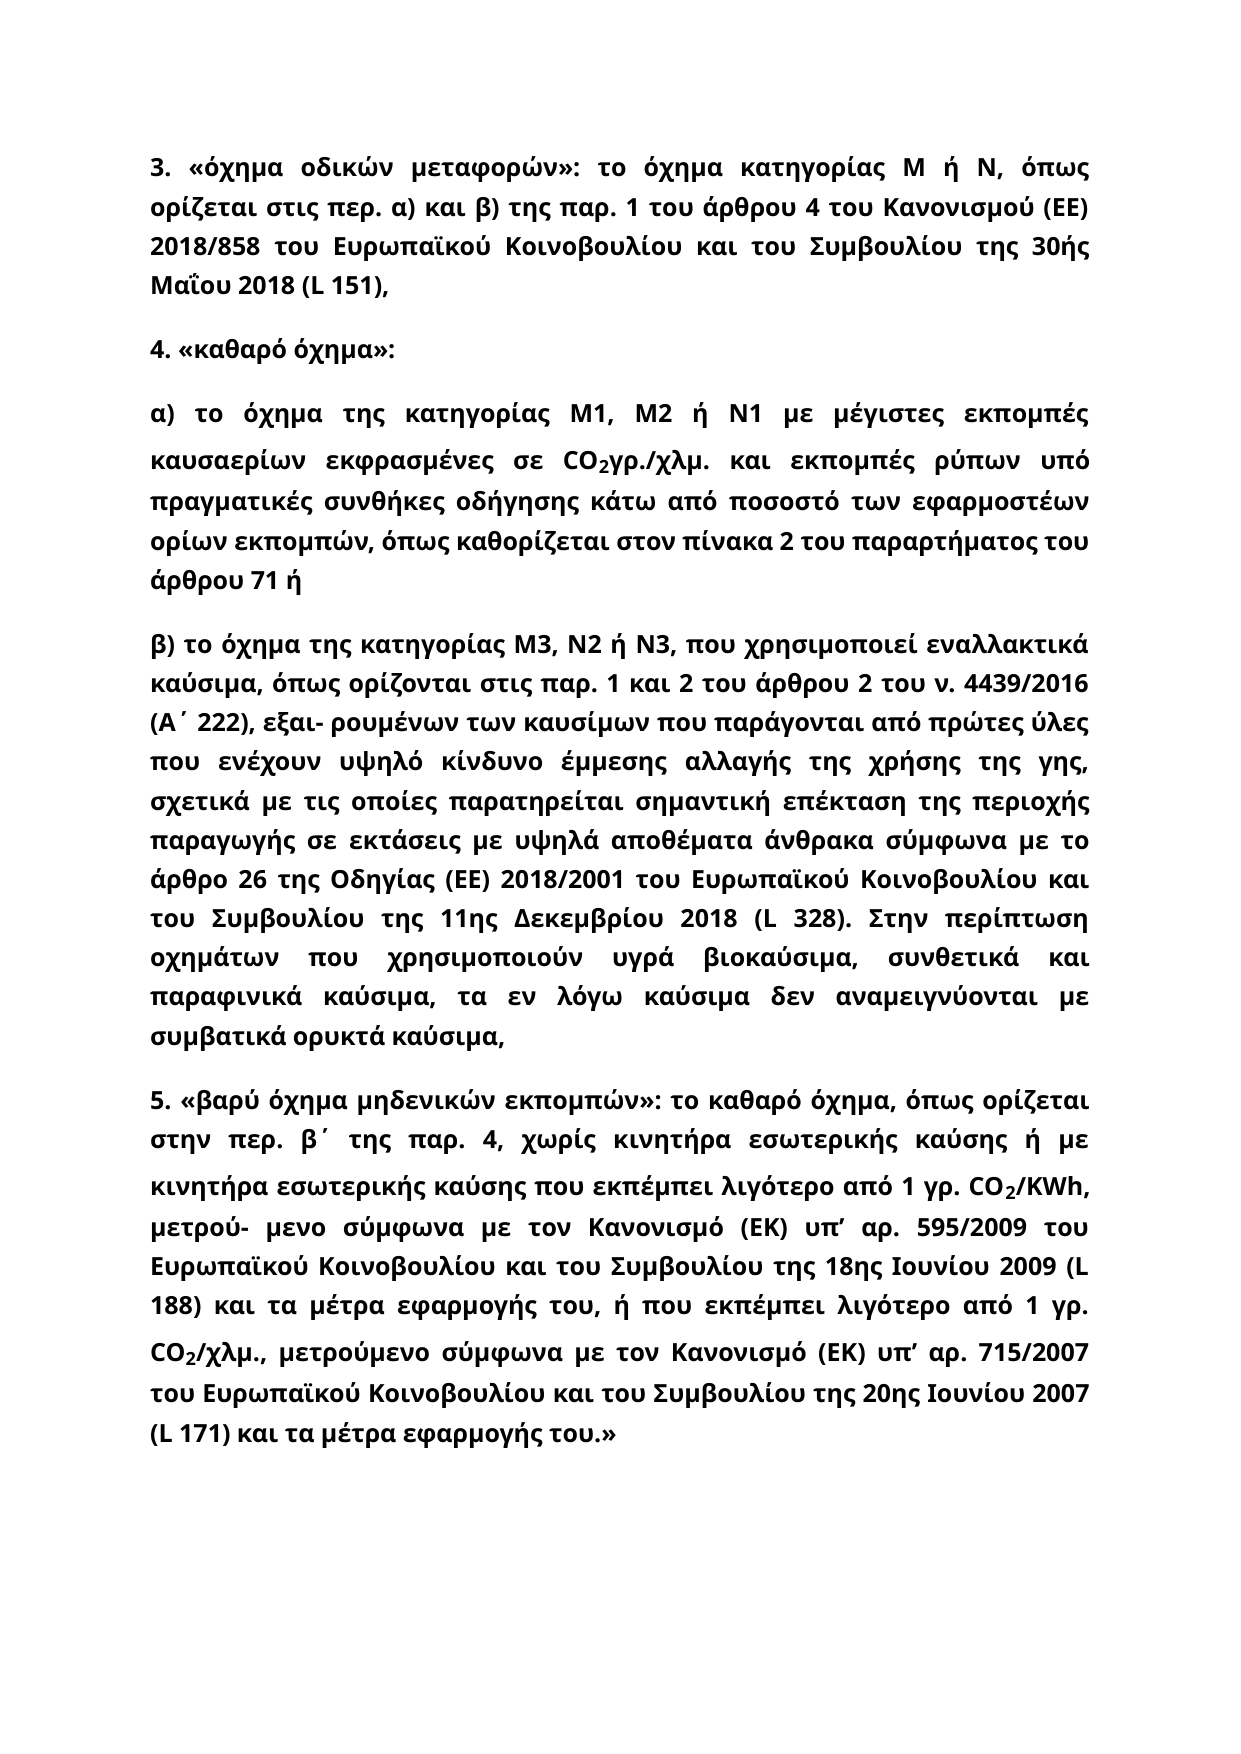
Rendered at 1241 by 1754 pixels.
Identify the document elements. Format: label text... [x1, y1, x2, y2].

text α) το όχημα της κατηγορίας Μ1, Μ2 ή Ν1 με μέγιστες εκπομπές καυσαερίων εκφρασμένες σε CO2γρ./χλμ. και εκπομπές ρύπων υπό πραγματικές συνθήκες οδήγησης κάτω από ποσοστό των εφαρμοστέων ορίων εκπομπών, όπως καθορίζεται στον πίνακα 2 του παραρτήματος του άρθρου 71 ή [150, 396, 1090, 596]
text β) το όχημα της κατηγορίας M3, N2 ή N3, που χρησιμοποιεί εναλλακτικά καύσιμα, όπως ορίζονται στις παρ. 1 και 2 του άρθρου 2 του ν. 4439/2016 (Α΄ 222), εξαι- ρουμένων των καυσίμων που παράγονται από πρώτες ύλες που ενέχουν υψηλό κίνδυνο έμμεσης αλλαγής της χρήσης της γης, σχετικά με τις οποίες παρατηρείται σημαντική επέκταση της περιοχής παραγωγής σε εκτάσεις με υψηλά αποθέματα άνθρακα σύμφωνα με το άρθρο 26 της Οδηγίας (ΕΕ) 2018/2001 του Ευρωπαϊκού Κοινοβουλίου και του Συμβουλίου της 11ης Δεκεμβρίου 2018 (L 328). Στην περίπτωση οχημάτων που χρησιμοποιούν υγρά βιοκαύσιμα, συνθετικά και παραφινικά καύσιμα, τα εν λόγω καύσιμα δεν αναμειγνύονται με συμβατικά ορυκτά καύσιμα, [150, 626, 1090, 1052]
text 3. «όχημα οδικών μεταφορών»: το όχημα κατηγορίας M ή N, όπως ορίζεται στις περ. α) και β) της παρ. 1 του άρθρου 4 του Κανονισμού (ΕΕ) 2018/858 του Ευρωπαϊκού Κοινοβουλίου και του Συμβουλίου της 30ής Μαΐου 2018 (L 151), [150, 150, 1090, 302]
text 4. «καθαρό όχημα»: [150, 332, 1090, 366]
text 5. «βαρύ όχημα μηδενικών εκπομπών»: το καθαρό όχημα, όπως ορίζεται στην περ. β΄ της παρ. 4, χωρίς κινητήρα εσωτερικής καύσης ή με κινητήρα εσωτερικής καύσης που εκπέμπει λιγότερο από 1 γρ. CO2/KWh, μετρού- μενο σύμφωνα με τον Κανονισμό (ΕΚ) υπ’ αρ. 595/2009 του Ευρωπαϊκού Κοινοβουλίου και του Συμβουλίου της 18ης Ιουνίου 2009 (L 188) και τα μέτρα εφαρμογής του, ή που εκπέμπει λιγότερο από 1 γρ. CO2/χλμ., μετρούμενο σύμφωνα με τον Κανονισμό (ΕΚ) υπ’ αρ. 715/2007 του Ευρωπαϊκού Κοινοβουλίου και του Συμβουλίου της 20ης Ιουνίου 2007 (L 171) και τα μέτρα εφαρμογής του.» [150, 1082, 1090, 1449]
